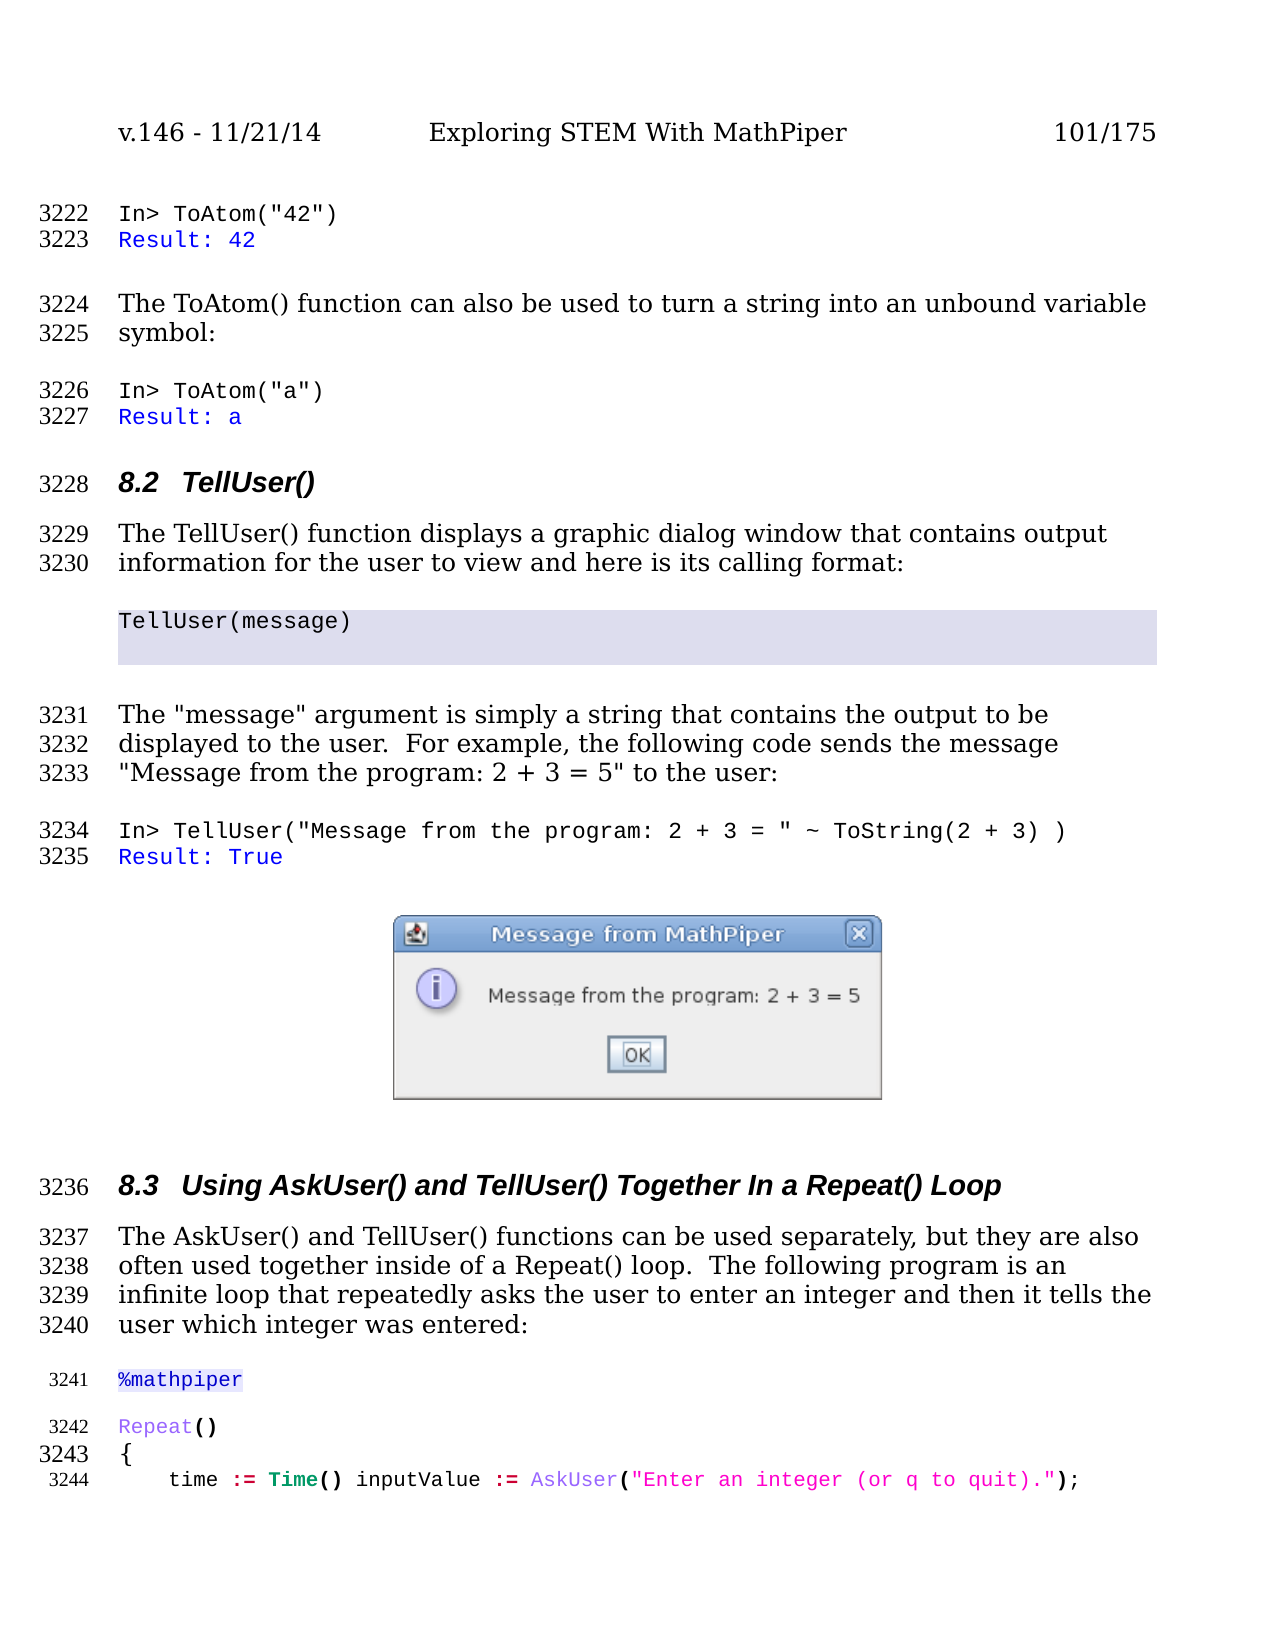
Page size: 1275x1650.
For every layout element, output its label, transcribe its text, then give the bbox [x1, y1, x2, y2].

text time := Time() inputValue := AskUser("Enter an integer (or q to quit)."); [118, 1469, 1157, 1492]
subtitle TellUser() [118, 465, 1157, 498]
text In> ToAtom("a") [118, 380, 1157, 406]
text The "message" argument is simply a string that contains the output to be displayed to the user. For example, the following code sends the message "Message from the program: 2 + 3 = 5" to the user: [118, 700, 1157, 787]
text The AskUser() and TellUser() functions can be used separately, but they are also often used together inside of a Repeat() loop. The following program is an infinite loop that repeatedly asks the user to enter an integer and then it tells the user which integer was entered: [118, 1222, 1157, 1339]
text The TellUser() function displays a graphic dialog window that contains output information for the user to view and here is its calling format: [118, 519, 1157, 577]
subtitle Using AskUser() and TellUser() Together In a Repeat() Loop [118, 1168, 1157, 1201]
text %mathpiper [118, 1369, 1157, 1392]
text Result: True [118, 845, 1157, 871]
text Repeat() [118, 1416, 1157, 1440]
text The ToAtom() function can also be used to turn a string into an unbound variable symbol: [118, 289, 1157, 348]
text Result: 42 [118, 229, 1157, 254]
picture [393, 915, 883, 1100]
text In> TellUser("Message from the program: 2 + 3 = " ~ ToString(2 + 3) ) [118, 819, 1157, 845]
table_header TellUser(message) [118, 610, 1157, 665]
text Result: a [118, 406, 1157, 432]
text { [118, 1440, 1157, 1469]
text In> ToAtom("42") [118, 203, 1157, 229]
